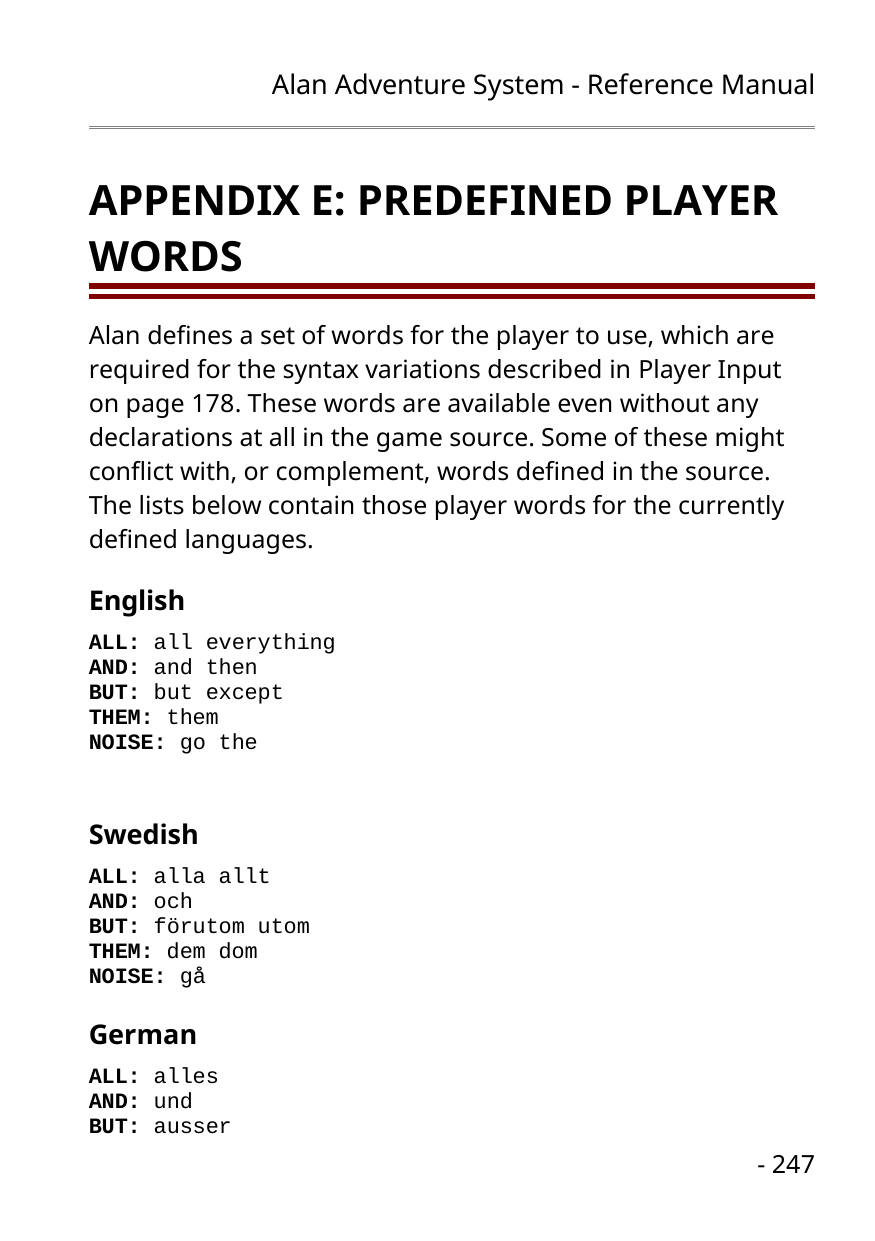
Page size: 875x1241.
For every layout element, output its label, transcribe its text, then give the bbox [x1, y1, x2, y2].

subtitle Predefined player words [88, 171, 815, 299]
text ALL: alles AND: und BUT: ausser [88, 1065, 815, 1140]
subtitle English [88, 581, 815, 618]
subtitle German [88, 1015, 815, 1052]
text ALL: alla allt AND: och BUT: förutom utom THEM: dem dom NOISE: gå [88, 865, 815, 990]
subtitle Swedish [88, 815, 815, 852]
text Alan defines a set of words for the player to use, which are required for the syntax variations described in Player Input on page 142. These words are available even without any declarations at all in the game source. Some of these might conflict with, or complement, words defined in the source. The lists below contain those player words for the currently defined languages. [88, 318, 815, 556]
text ALL: all everything AND: and then BUT: but except THEM: them NOISE: go the [88, 631, 815, 790]
